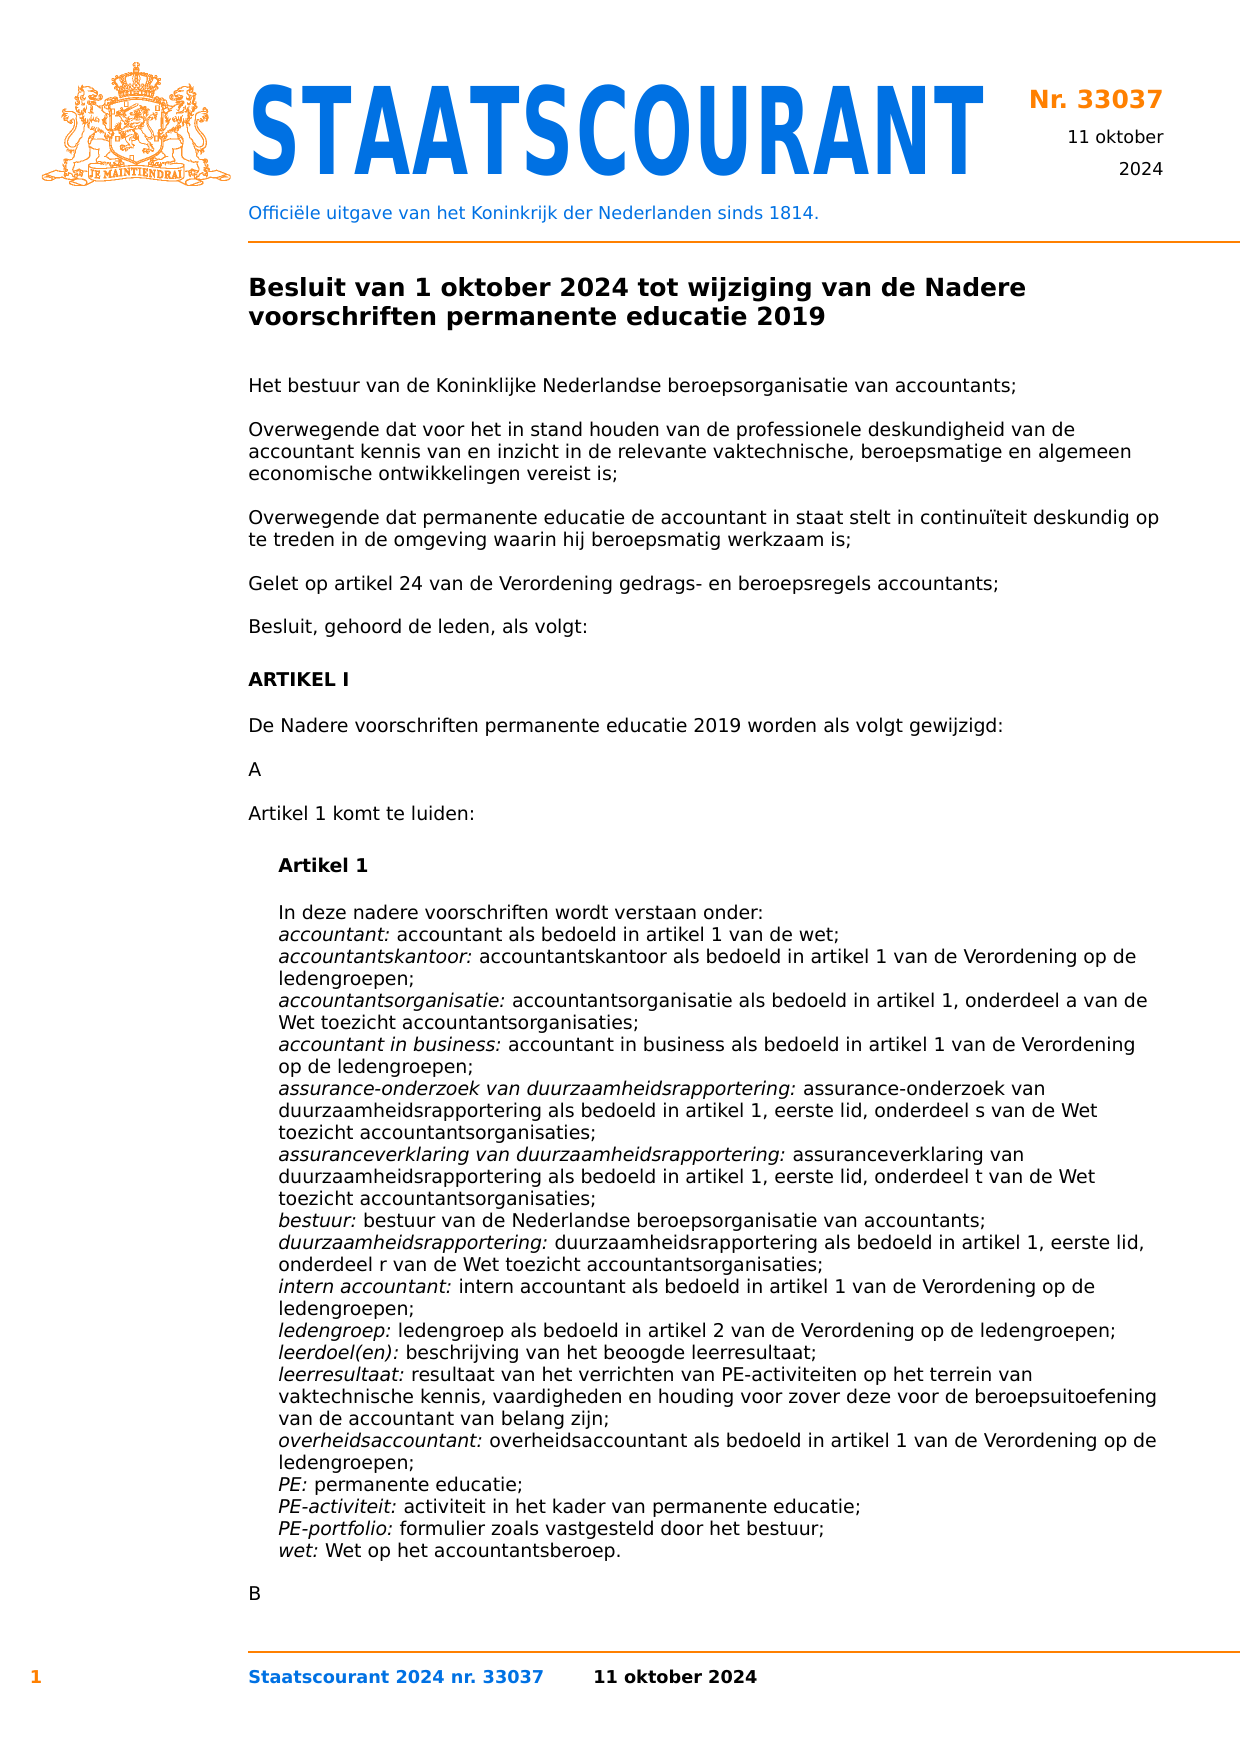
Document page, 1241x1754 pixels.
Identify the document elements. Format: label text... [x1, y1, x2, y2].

text B [248, 1583, 1163, 1605]
text bestuur: bestuur van de Nederlandse beroepsorganisatie van accountants; [278, 1210, 1163, 1232]
text Gelet op artikel 24 van de Verordening gedrags- en beroepsregels accountants; [248, 573, 1163, 594]
subtitle Artikel 1 [278, 855, 1163, 877]
text leerdoel(en): beschrijving van het beoogde leerresultaat; [278, 1342, 1163, 1364]
text assurance-onderzoek van duurzaamheidsrapportering: assurance-onderzoek van duurzaamheidsrapportering als bedoeld in artikel 1, eerste lid, onderdeel s van de Wet toezicht accountantsorganisaties; [278, 1078, 1163, 1144]
text Artikel 1 komt te luiden: [248, 803, 1163, 825]
text intern accountant: intern accountant als bedoeld in artikel 1 van de Verordening op de ledengroepen; [278, 1276, 1163, 1320]
text assuranceverklaring van duurzaamheidsrapportering: assuranceverklaring van duurzaamheidsrapportering als bedoeld in artikel 1, eerste lid, onderdeel t van de Wet toezicht accountantsorganisaties; [278, 1144, 1163, 1210]
text PE: permanente educatie; [278, 1473, 1163, 1496]
text A [248, 759, 1163, 781]
table_header STAATSCOURANT [248, 62, 998, 203]
text wet: Wet op het accountantsberoep. [278, 1539, 1163, 1561]
subtitle ARTIKEL I [248, 668, 1163, 690]
text In deze nadere voorschriften wordt verstaan onder: [278, 902, 1163, 924]
text accountant in business: accountant in business als bedoeld in artikel 1 van de Verordening op de ledengroepen; [278, 1034, 1163, 1078]
text PE-portfolio: formulier zoals vastgesteld door het bestuur; [278, 1517, 1163, 1539]
table_header [25, 62, 248, 241]
text ledengroep: ledengroep als bedoeld in artikel 2 van de Verordening op de ledengroepen; [278, 1320, 1163, 1342]
text leerresultaat: resultaat van het verrichten van PE-activiteiten op het terrein van vaktechnische kennis, vaardigheden en houding voor zover deze voor de beroepsuitoefening van de accountant van belang zijn; [278, 1364, 1163, 1429]
table_header Nr. 33037 [998, 62, 1240, 121]
text accountantskantoor: accountantskantoor als bedoeld in artikel 1 van de Verordening op de ledengroepen; [278, 946, 1163, 990]
text De Nadere voorschriften permanente educatie 2019 worden als volgt gewijzigd: [248, 715, 1163, 737]
table_cell Officiële uitgave van het Koninkrijk der Nederlanden sinds 1814. [248, 203, 1240, 241]
text duurzaamheidsrapportering: duurzaamheidsrapportering als bedoeld in artikel 1, eerste lid, onderdeel r van de Wet toezicht accountantsorganisaties; [278, 1232, 1163, 1276]
text Overwegende dat permanente educatie de accountant in staat stelt in continuïteit deskundig op te treden in de omgeving waarin hij beroepsmatig werkzaam is; [248, 507, 1163, 551]
text accountantsorganisatie: accountantsorganisatie als bedoeld in artikel 1, onderdeel a van de Wet toezicht accountantsorganisaties; [278, 990, 1163, 1034]
text Besluit, gehoord de leden, als volgt: [248, 616, 1163, 638]
text overheidsaccountant: overheidsaccountant als bedoeld in artikel 1 van de Verordening op de ledengroepen; [278, 1429, 1163, 1473]
text Overwegende dat voor het in stand houden van de professionele deskundigheid van de accountant kennis van en inzicht in de relevante vaktechnische, beroepsmatige en algemeen economische ontwikkelingen vereist is; [248, 419, 1163, 485]
table_cell 11 oktober [998, 121, 1240, 153]
picture [41, 62, 231, 186]
text PE-activiteit: activiteit in het kader van permanente educatie; [278, 1496, 1163, 1517]
subtitle Besluit van 1 oktober 2024 tot wijziging van de Nadere voorschriften permanente educatie 2019 [248, 273, 1163, 331]
table_cell 2024 [998, 153, 1240, 203]
text accountant: accountant als bedoeld in artikel 1 van de wet; [278, 924, 1163, 946]
text Het bestuur van de Koninklijke Nederlandse beroepsorganisatie van accountants; [248, 375, 1163, 397]
